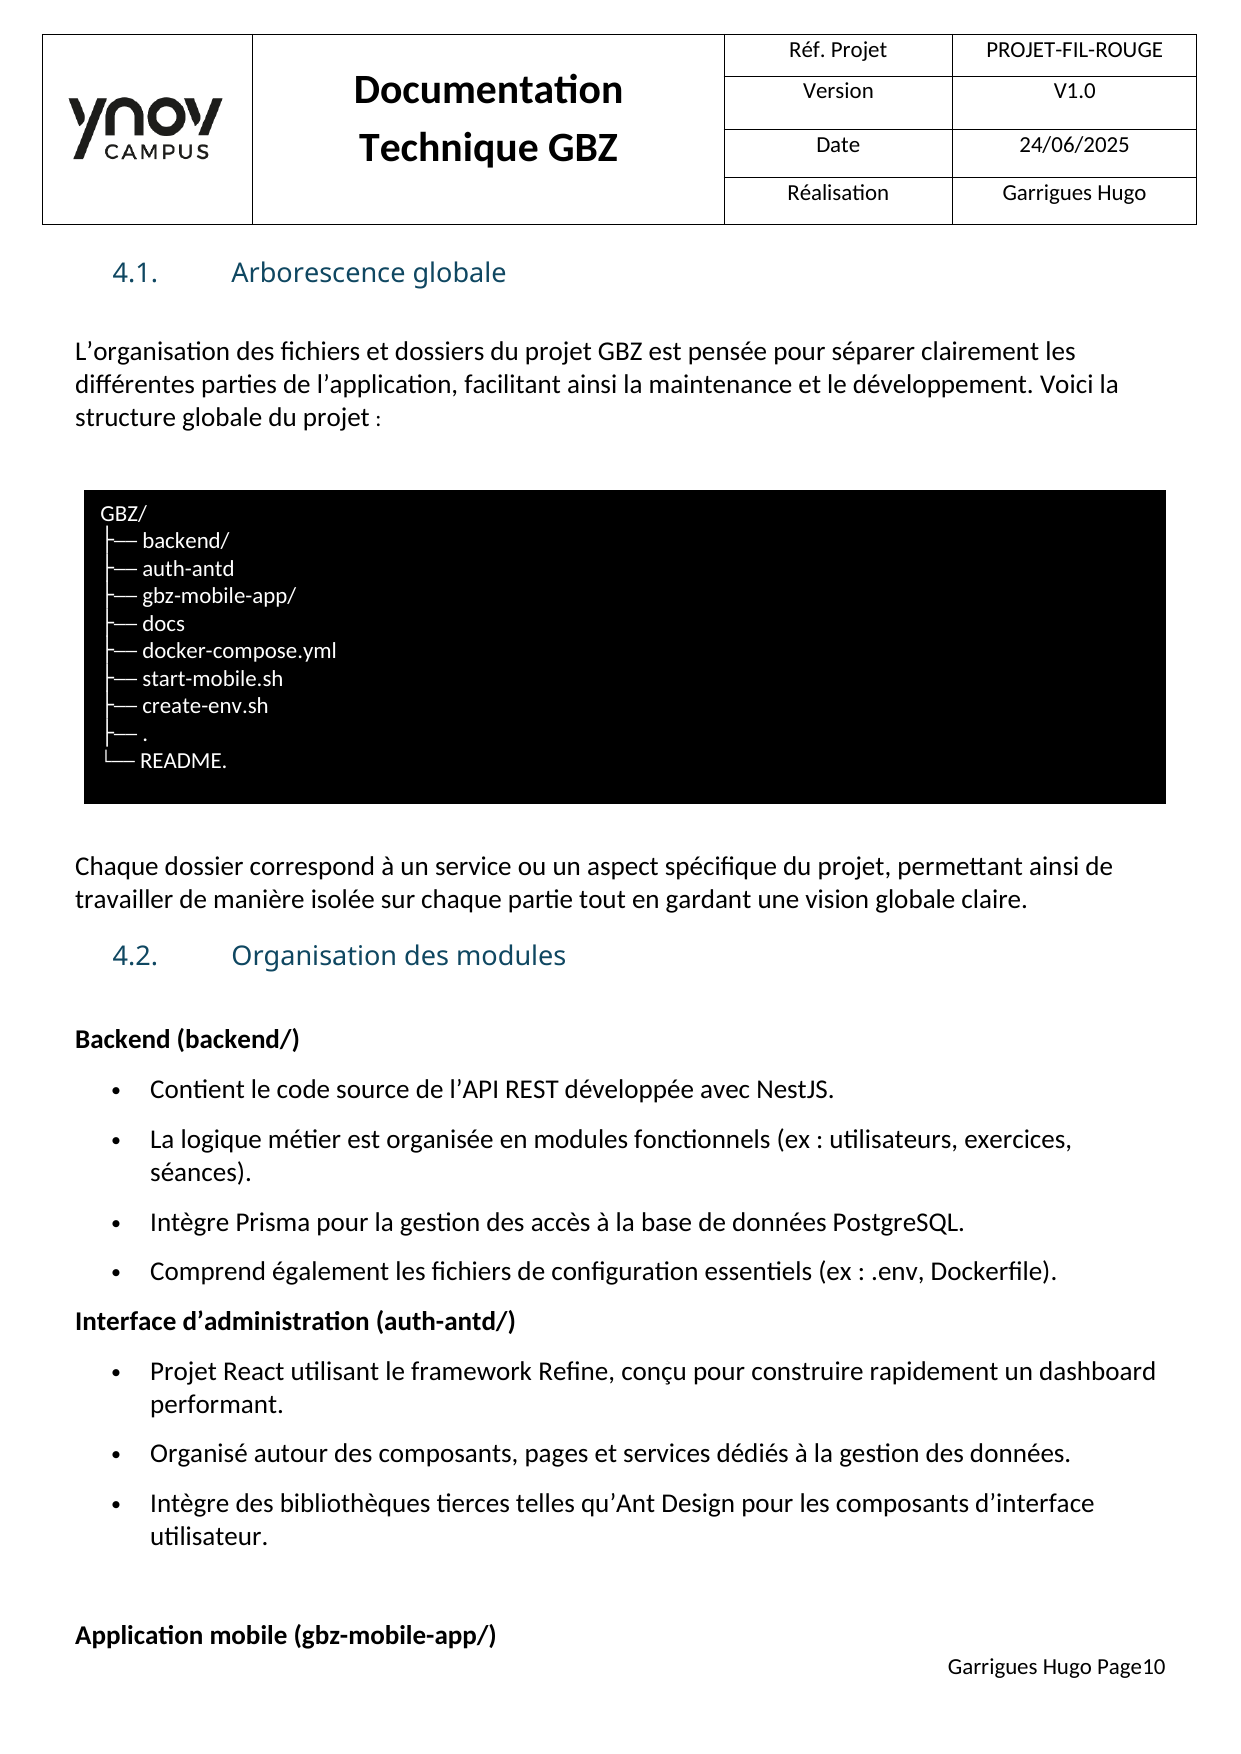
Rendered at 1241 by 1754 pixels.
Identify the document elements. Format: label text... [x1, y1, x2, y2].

text Interface d’administration (auth-antd/) [75, 1304, 1165, 1337]
list Contient le code source de l’API REST développée avec NestJS. [112, 1072, 1165, 1105]
list Intègre Prisma pour la gestion des accès à la base de données PostgreSQL. [112, 1205, 1165, 1238]
text Backend (backend/) [75, 1023, 1165, 1056]
list Comprend également les fichiers de configuration essentiels (ex : .env, Dockerfile). [112, 1254, 1165, 1287]
list Arborescence globale [112, 253, 1165, 290]
list Projet React utilisant le framework Refine, conçu pour construire rapidement un dashboard performant. [112, 1354, 1165, 1420]
text Chaque dossier correspond à un service ou un aspect spécifique du projet, permettant ainsi de travailler de manière isolée sur chaque partie tout en gardant une vision globale claire. [75, 849, 1165, 915]
text Application mobile (gbz-mobile-app/) [75, 1618, 1165, 1652]
list La logique métier est organisée en modules fonctionnels (ex : utilisateurs, exercices, séances). [112, 1122, 1165, 1188]
list Organisation des modules [112, 936, 1165, 973]
text L’organisation des fichiers et dossiers du projet GBZ est pensée pour séparer clairement les différentes parties de l’application, facilitant ainsi la maintenance et le développement. Voici la structure globale du projet : [75, 334, 1165, 434]
list Intègre des bibliothèques tierces telles qu’Ant Design pour les composants d’interface utilisateur. [112, 1486, 1165, 1552]
list Organisé autour des composants, pages et services dédiés à la gestion des données. [112, 1436, 1165, 1469]
